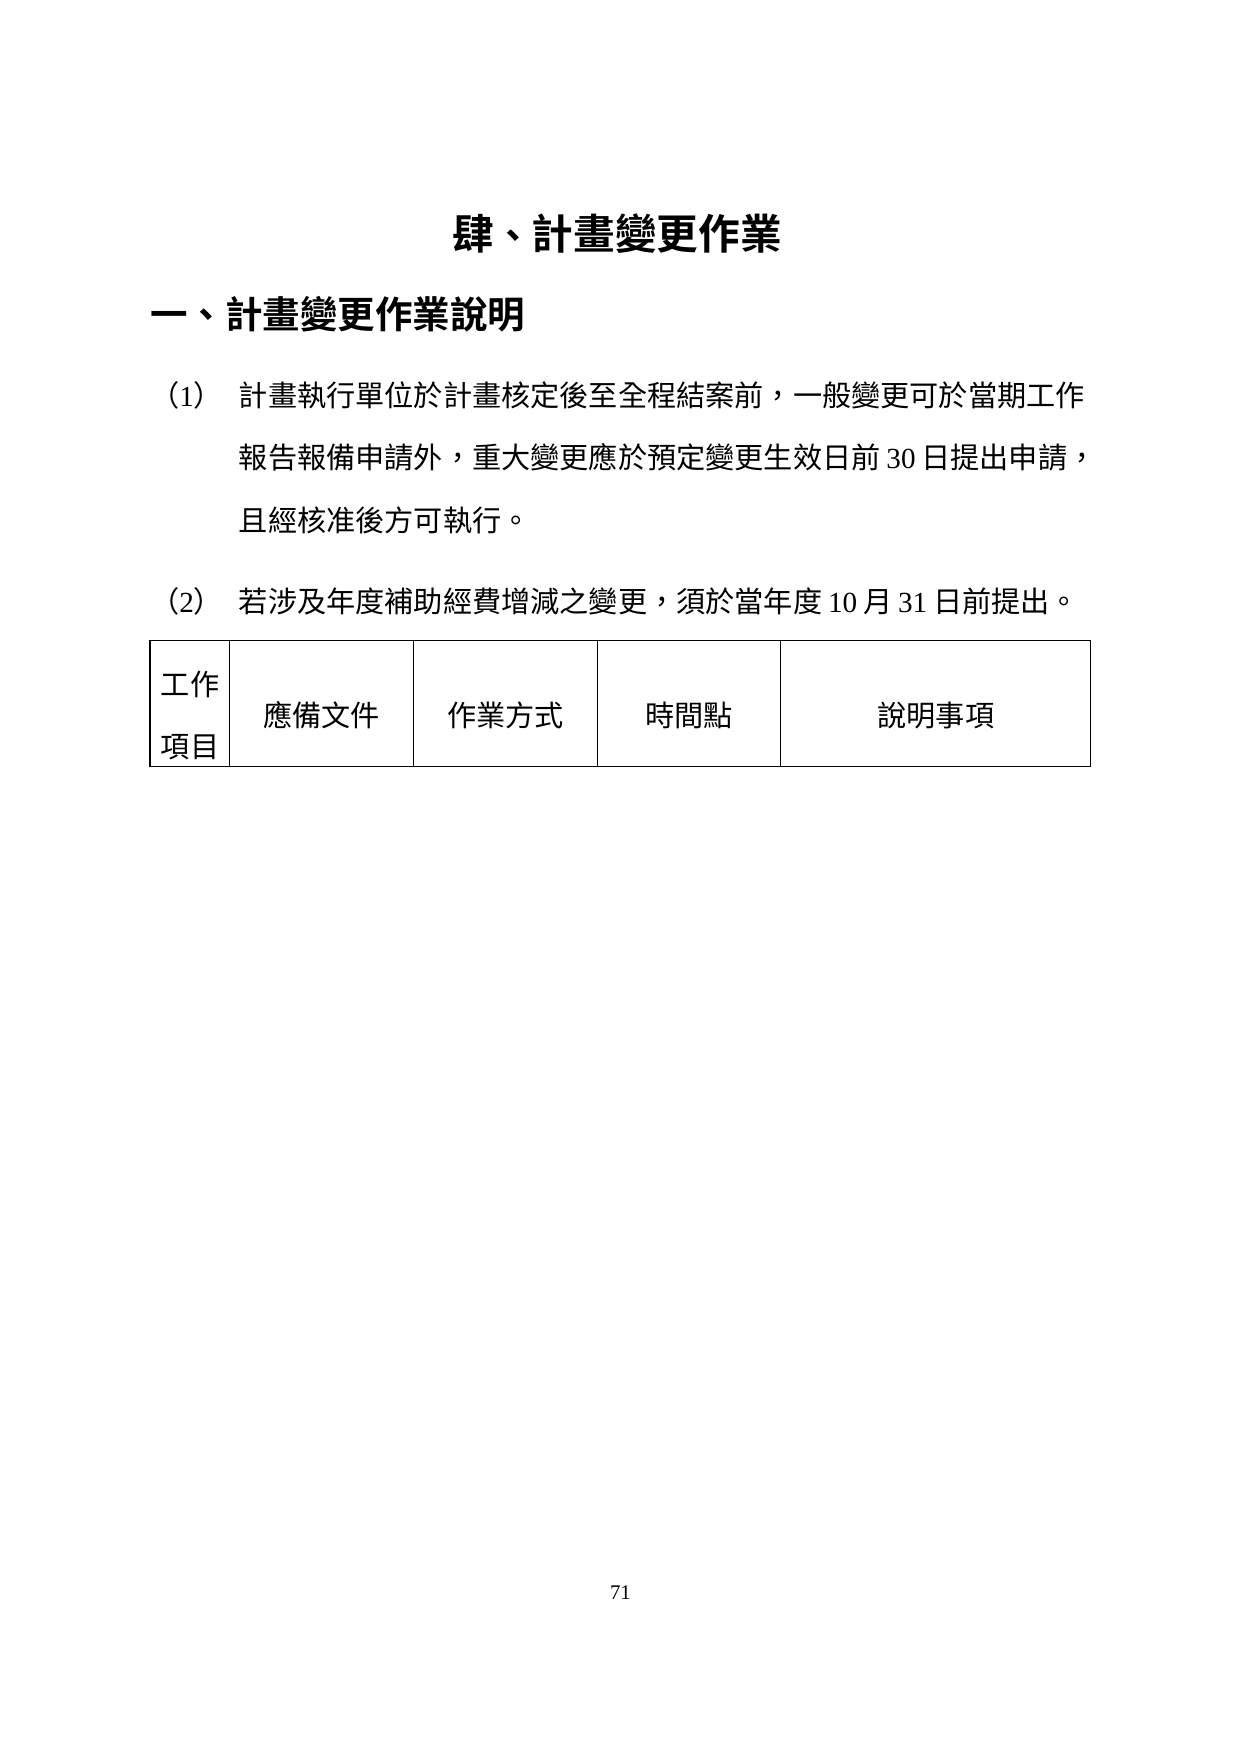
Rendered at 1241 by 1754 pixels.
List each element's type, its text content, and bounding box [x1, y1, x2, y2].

table_header 作業方式 [414, 641, 597, 766]
table_header 說明事項 [781, 641, 1090, 766]
subtitle 肆、計畫變更作業 [165, 189, 1090, 252]
table_header 時間點 [598, 641, 780, 766]
table_header 工作項目 [151, 641, 229, 766]
table_header 應備文件 [230, 641, 413, 766]
subtitle 一、計畫變更作業說明 [150, 271, 1090, 333]
list 計畫執行單位於計畫核定後至全程結案前，一般變更可於當期工作報告報備申請外，重大變更應於預定變更生效日前30日提出申請，且經核准後方可執行。 [150, 352, 1090, 539]
list 若涉及年度補助經費增減之變更，須於當年度10月31日前提出。 [150, 558, 1090, 621]
